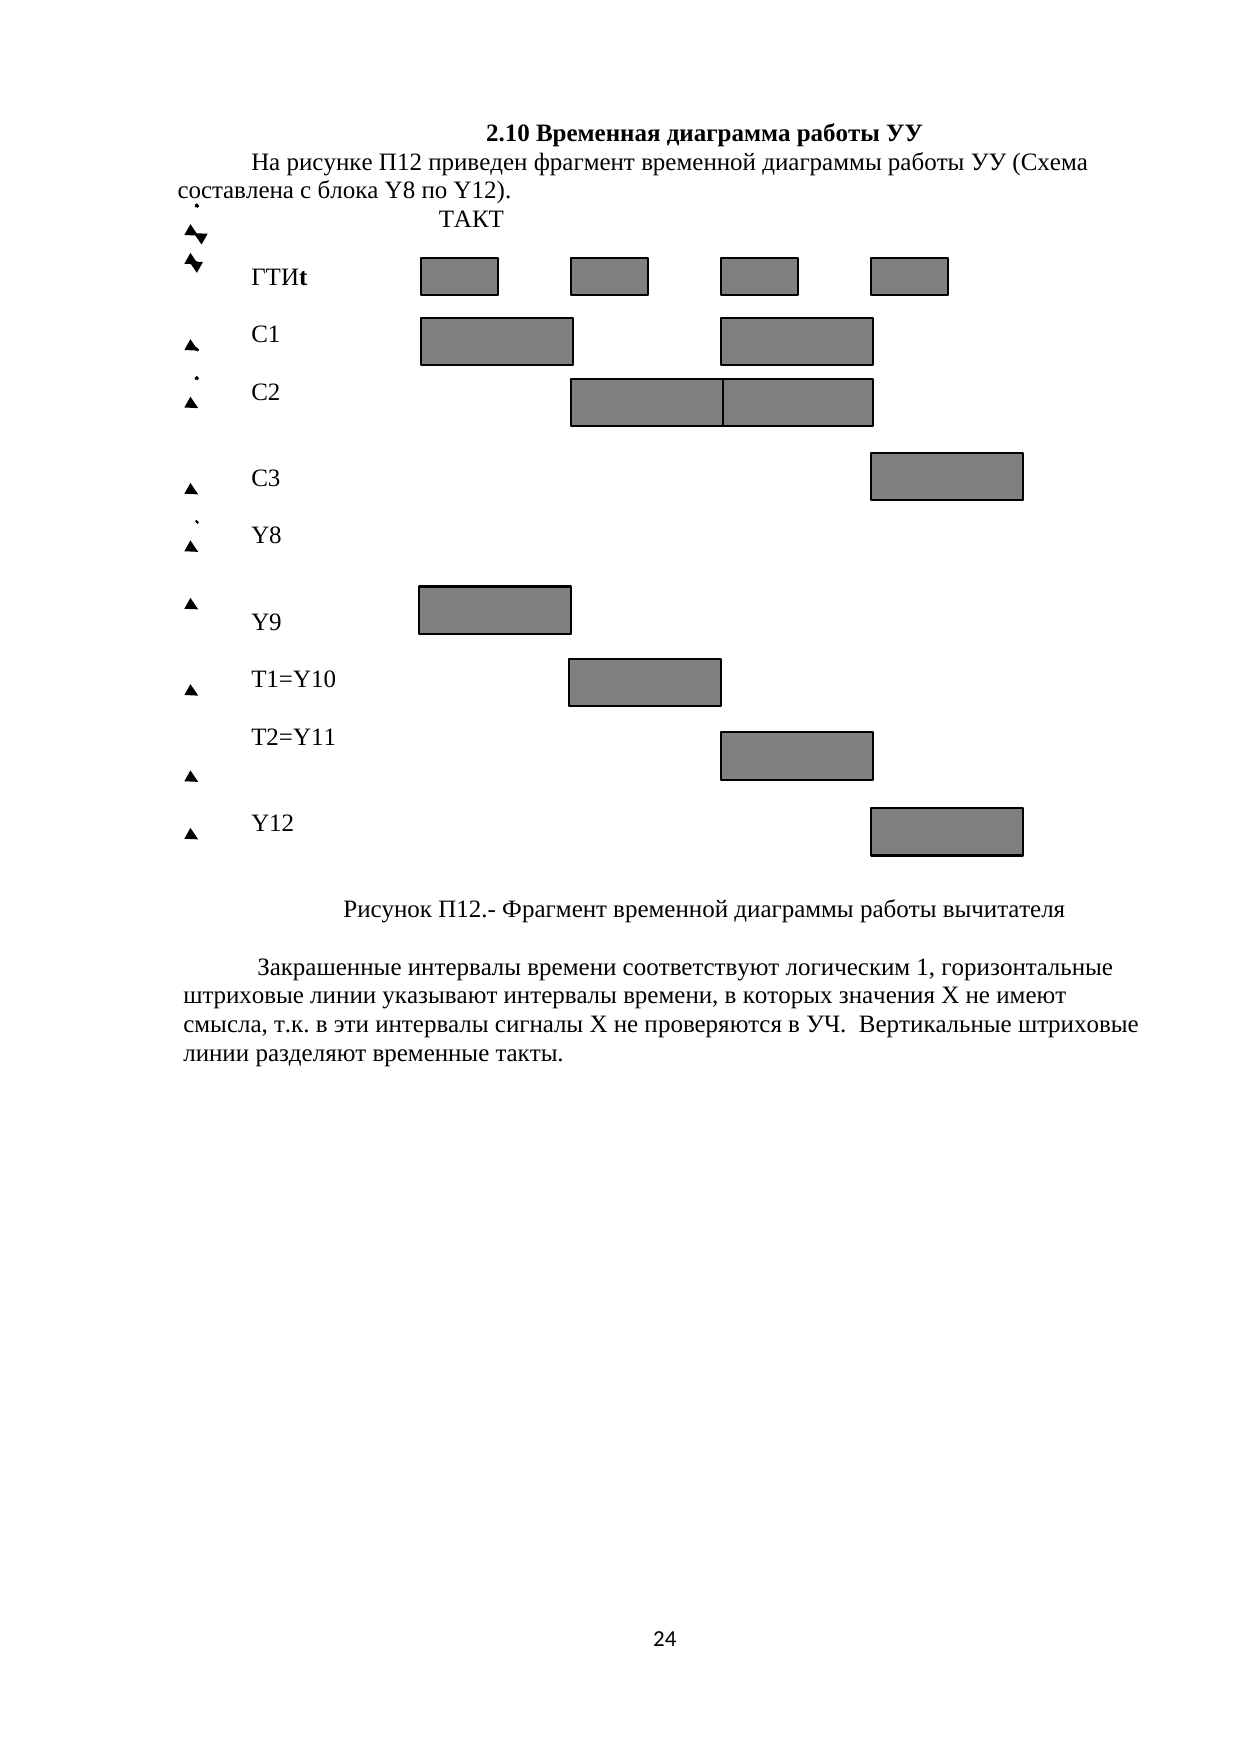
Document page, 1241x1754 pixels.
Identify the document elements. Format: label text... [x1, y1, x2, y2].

text Y9 [177, 607, 1152, 636]
text [649, 262, 720, 291]
text С2 [177, 377, 1152, 406]
text [874, 319, 1152, 348]
text [499, 262, 570, 291]
text 2.10 Временная диаграмма работы УУ [183, 118, 1152, 147]
text [1024, 808, 1152, 837]
text С3 [177, 463, 870, 492]
text Рисунок П12.- Фрагмент временной диаграммы работы вычитателя [183, 894, 1152, 923]
text [949, 262, 1152, 291]
text [799, 262, 870, 291]
text [1024, 463, 1152, 492]
text [574, 319, 720, 348]
text Закрашенные интервалы времени соответствуют логическим 1, горизонтальные штриховые линии указывают интервалы времени, в которых значения X не имеют смысла, т.к. в эти интервалы сигналы X не проверяются в УЧ. Вертикальные штриховые линии разделяют временные такты. [183, 952, 1152, 1067]
text Y12 [177, 808, 870, 837]
text С1 [177, 319, 420, 348]
text ТАКТ [177, 204, 1152, 233]
text [722, 664, 1152, 693]
text На рисунке П12 приведен фрагмент временной диаграммы работы УУ (Схема составлена с блока Y8 по Y12). [177, 147, 1152, 204]
text Т2=Y11 [177, 722, 1152, 751]
text Y8 [177, 521, 1152, 549]
text Т1=Y10 [177, 664, 568, 693]
text ГТИt [177, 262, 420, 291]
